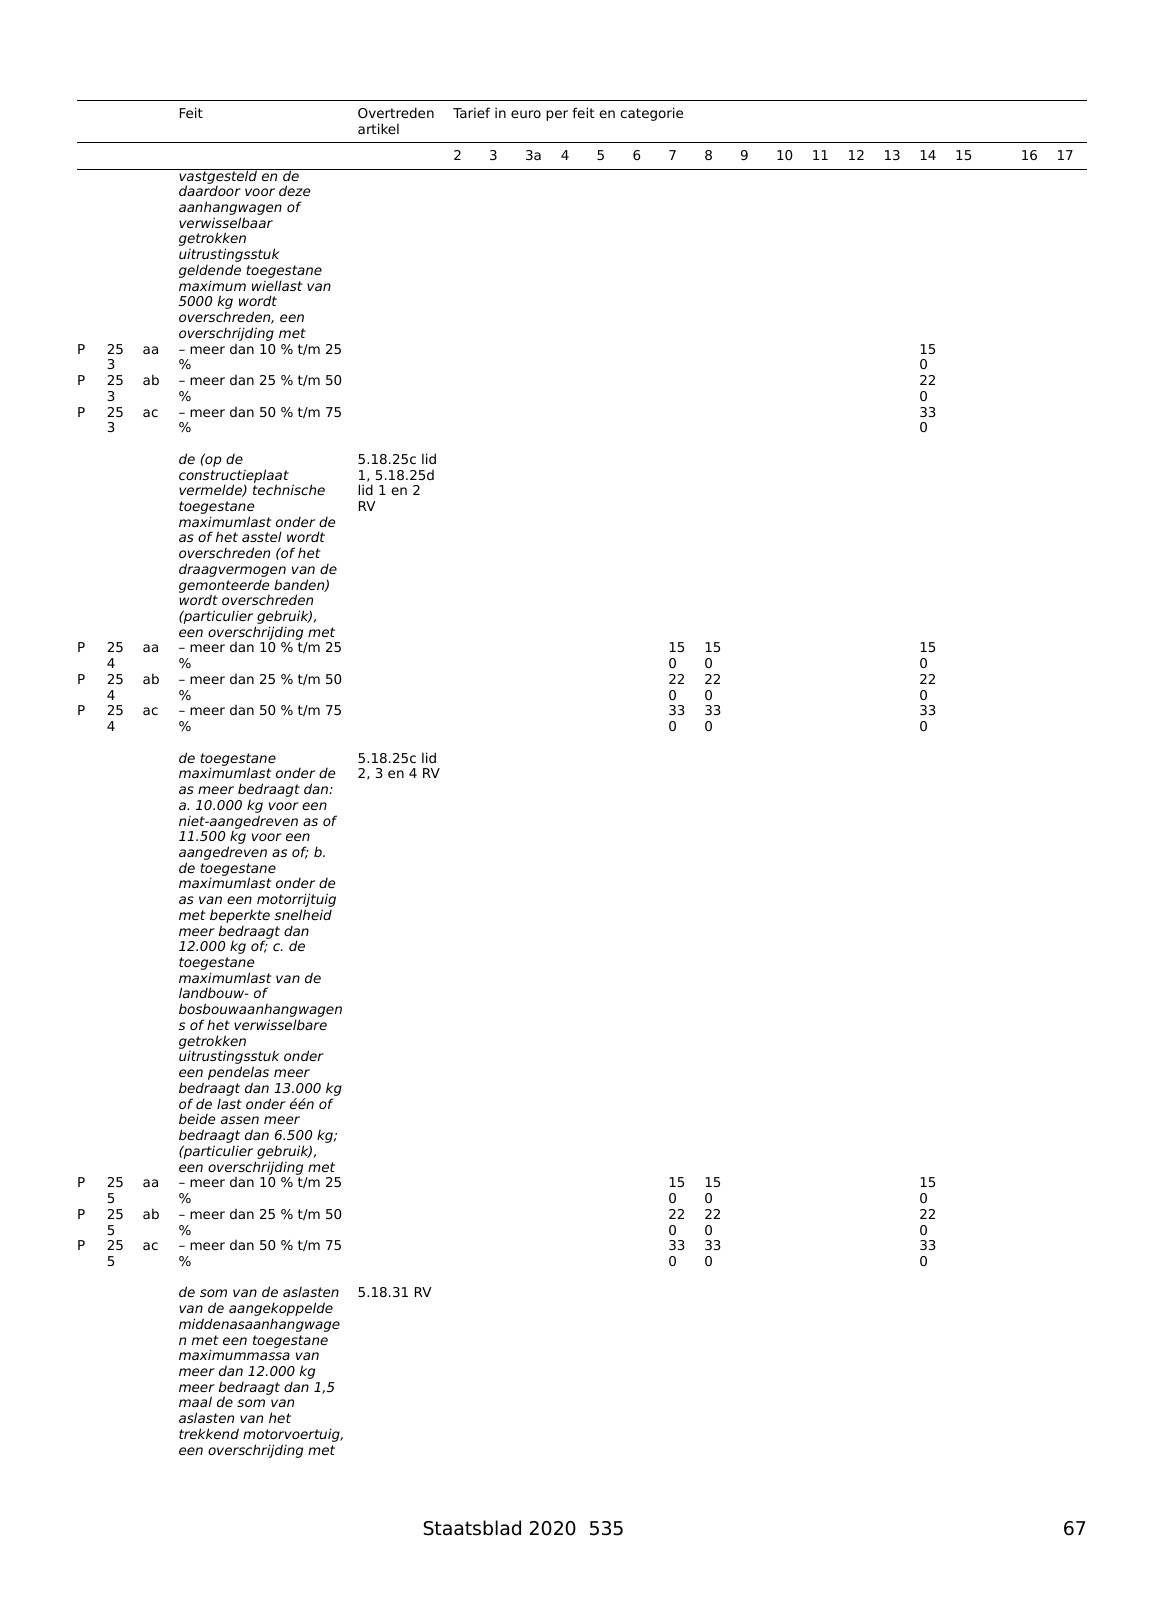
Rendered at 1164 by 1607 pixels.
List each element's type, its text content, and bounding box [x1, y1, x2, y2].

table_cell [1051, 436, 1087, 452]
table_cell aa [136, 341, 172, 373]
table_cell de toegestane maximumlast onder de as meer bedraagt dan: a. 10.000 kg voor een niet-aangedreven as of 11.500 kg voor een aangedreven as of; b. de toegestane maximumlast onder de as van een motorrijtuig met beperkte snelheid meer bedraagt dan 12.000 kg of; c. de toegestane maximumlast van de landbouw- of bosbouwaanhangwagens of het verwisselbare getrokken uitrustingsstuk onder een pendelas meer bedraagt dan 13.000 kg of de last onder één of beide assen meer bedraagt dan 6.500 kg; (particulier gebruik), een overschrijding met [172, 750, 352, 1175]
table_cell [1015, 452, 1051, 640]
table_cell 220 [698, 672, 734, 703]
table_cell [483, 703, 519, 735]
table_cell 150 [698, 1175, 734, 1207]
table_cell [1015, 1270, 1051, 1285]
table_cell [806, 341, 841, 373]
table_cell P [77, 672, 101, 703]
table_cell P [77, 404, 101, 436]
table_cell 255 [101, 1175, 136, 1207]
table_cell [519, 1270, 555, 1285]
table_cell 150 [913, 341, 949, 373]
table_cell [698, 170, 734, 341]
table_cell 255 [101, 1238, 136, 1269]
table_cell [877, 703, 913, 735]
table_cell [949, 1207, 1015, 1238]
table_cell [519, 1175, 555, 1207]
table_cell [734, 703, 770, 735]
table_cell [555, 1238, 591, 1269]
table_cell [841, 341, 877, 373]
table_cell [626, 373, 662, 404]
table_cell [1051, 341, 1087, 373]
table_cell [555, 672, 591, 703]
table_cell [555, 436, 591, 452]
table_cell 254 [101, 703, 136, 735]
table_cell 150 [662, 640, 698, 672]
table_cell 13 [877, 143, 913, 168]
table_cell [734, 452, 770, 640]
table_cell [806, 1175, 841, 1207]
table_cell [770, 1207, 806, 1238]
table_cell 253 [101, 373, 136, 404]
table_cell [352, 170, 447, 341]
table_cell [483, 436, 519, 452]
table_cell [841, 452, 877, 640]
table_cell [734, 341, 770, 373]
table_cell – meer dan 50 % t/m 75 % [172, 404, 352, 436]
table_cell [1015, 735, 1051, 750]
table_cell [734, 640, 770, 672]
table_cell [949, 436, 1015, 452]
table_cell [662, 170, 698, 341]
table_cell [877, 672, 913, 703]
table_cell 253 [101, 341, 136, 373]
table_cell [136, 436, 172, 452]
table_cell [662, 341, 698, 373]
table_cell [841, 1175, 877, 1207]
table_cell [447, 1270, 483, 1285]
table_cell [913, 170, 949, 341]
table_cell [877, 373, 913, 404]
table_cell [949, 1238, 1015, 1269]
table_cell [1051, 170, 1087, 341]
table_cell 330 [913, 703, 949, 735]
table_cell [1051, 640, 1087, 672]
table_cell [555, 1175, 591, 1207]
table_cell [913, 1285, 949, 1458]
table_cell [877, 436, 913, 452]
table_cell [877, 735, 913, 750]
table_cell [698, 735, 734, 750]
table_cell – meer dan 10 % t/m 25 % [172, 341, 352, 373]
table_cell [1015, 1207, 1051, 1238]
table_cell [877, 1270, 913, 1285]
table_cell [555, 703, 591, 735]
table_cell [591, 735, 626, 750]
table_cell – meer dan 25 % t/m 50 % [172, 373, 352, 404]
table_cell [806, 170, 841, 341]
table_cell [626, 436, 662, 452]
table_cell [734, 1175, 770, 1207]
table_cell [447, 436, 483, 452]
table_cell [447, 1285, 483, 1458]
table_cell 3 [483, 143, 519, 168]
table_cell [447, 452, 483, 640]
table_cell [913, 1270, 949, 1285]
table_cell P [77, 703, 101, 735]
table_cell [770, 1285, 806, 1458]
table_cell [483, 672, 519, 703]
table_cell [1051, 1270, 1087, 1285]
table_cell [519, 1285, 555, 1458]
table_cell [172, 436, 352, 452]
table_cell [352, 1238, 447, 1269]
table_cell [591, 373, 626, 404]
table_cell [806, 436, 841, 452]
table_cell [770, 1175, 806, 1207]
table_cell [483, 1270, 519, 1285]
table_cell [626, 1270, 662, 1285]
table_cell [136, 750, 172, 1175]
table_cell [841, 1238, 877, 1269]
table_cell 254 [101, 672, 136, 703]
table_cell [1015, 703, 1051, 735]
table_cell [1015, 170, 1051, 341]
table_cell [841, 703, 877, 735]
table_cell [591, 703, 626, 735]
table_cell 220 [662, 672, 698, 703]
table_cell [734, 436, 770, 452]
table_cell P [77, 1238, 101, 1269]
table_cell ab [136, 373, 172, 404]
table_cell 15 [949, 143, 1015, 168]
table_cell de som van de aslasten van de aangekoppelde middenasaanhangwagen met een toegestane maximummassa van meer dan 12.000 kg meer bedraagt dan 1,5 maal de som van aslasten van het trekkend motorvoertuig, een overschrijding met [172, 1285, 352, 1458]
table_cell 10 [770, 143, 806, 168]
table_cell [447, 750, 483, 1175]
table_cell [555, 735, 591, 750]
table_cell 253 [101, 404, 136, 436]
table_cell [698, 341, 734, 373]
table_cell 5.18.31 RV [352, 1285, 447, 1458]
table_cell [806, 1285, 841, 1458]
table_cell [806, 672, 841, 703]
table_cell [841, 1270, 877, 1285]
table_cell [136, 170, 172, 341]
table_cell 330 [662, 1238, 698, 1269]
table_cell [662, 1285, 698, 1458]
table_cell 8 [698, 143, 734, 168]
table_cell 150 [698, 640, 734, 672]
table_cell [662, 735, 698, 750]
table_cell [591, 1175, 626, 1207]
table_cell [591, 170, 626, 341]
table_cell [77, 436, 101, 452]
table_cell [698, 373, 734, 404]
table_cell [949, 640, 1015, 672]
table_cell ac [136, 703, 172, 735]
table_cell [101, 750, 136, 1175]
table_cell [841, 373, 877, 404]
table_cell [626, 1285, 662, 1458]
table_cell [626, 1207, 662, 1238]
table_cell [483, 750, 519, 1175]
table_cell [352, 735, 447, 750]
table_cell 6 [626, 143, 662, 168]
table_cell [877, 640, 913, 672]
table_cell ab [136, 672, 172, 703]
table_cell [949, 373, 1015, 404]
table_cell [77, 1270, 101, 1285]
table_cell [591, 404, 626, 436]
table_cell [841, 404, 877, 436]
table_cell 11 [806, 143, 841, 168]
table_cell [949, 672, 1015, 703]
table_cell 220 [913, 672, 949, 703]
table_cell [913, 452, 949, 640]
table_cell [519, 1238, 555, 1269]
table_cell [591, 436, 626, 452]
table_cell [1015, 640, 1051, 672]
table_cell [1051, 735, 1087, 750]
table_cell [662, 373, 698, 404]
table_cell [1015, 436, 1051, 452]
table_cell [352, 1175, 447, 1207]
table_cell [101, 436, 136, 452]
table_cell [591, 672, 626, 703]
table_cell [734, 373, 770, 404]
table_cell [734, 1285, 770, 1458]
table_cell [101, 1270, 136, 1285]
table_cell 17 [1051, 143, 1087, 168]
table_cell [770, 452, 806, 640]
table_cell [555, 373, 591, 404]
table_cell [447, 672, 483, 703]
table_cell 14 [913, 143, 949, 168]
table_cell [1015, 1285, 1051, 1458]
table_cell [734, 1238, 770, 1269]
table_cell P [77, 341, 101, 373]
table_cell [877, 341, 913, 373]
table_cell [555, 452, 591, 640]
table_cell [949, 750, 1015, 1175]
table_cell [662, 452, 698, 640]
table_cell [841, 170, 877, 341]
table_cell [770, 436, 806, 452]
table_cell [698, 750, 734, 1175]
table_cell 220 [913, 1207, 949, 1238]
table_cell [841, 640, 877, 672]
table_header [136, 101, 172, 142]
table_cell [591, 341, 626, 373]
table_cell 330 [698, 1238, 734, 1269]
table_cell P [77, 1175, 101, 1207]
table_cell de (op de constructieplaat vermelde) technische toegestane maximumlast onder de as of het asstel wordt overschreden (of het draagvermogen van de gemonteerde banden) wordt overschreden (particulier gebruik), een overschrijding met [172, 452, 352, 640]
table_cell [555, 341, 591, 373]
table_cell [77, 452, 101, 640]
table_cell [662, 436, 698, 452]
table_cell [483, 170, 519, 341]
table_cell P [77, 1207, 101, 1238]
table_cell [877, 750, 913, 1175]
table_cell [519, 452, 555, 640]
table_cell [626, 750, 662, 1175]
table_cell [662, 1270, 698, 1285]
table_cell [698, 436, 734, 452]
table_cell [841, 750, 877, 1175]
table_cell [172, 735, 352, 750]
table_cell 9 [734, 143, 770, 168]
table_cell 254 [101, 640, 136, 672]
table_cell [77, 735, 101, 750]
table_cell [519, 404, 555, 436]
table_cell 5 [591, 143, 626, 168]
table_cell [770, 404, 806, 436]
table_cell [949, 735, 1015, 750]
table_cell [447, 404, 483, 436]
table_cell [1051, 703, 1087, 735]
table_cell [591, 1270, 626, 1285]
table_cell [352, 1207, 447, 1238]
table_cell [447, 640, 483, 672]
table_cell [734, 735, 770, 750]
table_cell – meer dan 50 % t/m 75 % [172, 703, 352, 735]
table_header Tarief in euro per feit en categorie [447, 101, 1087, 142]
table_cell [913, 750, 949, 1175]
table_cell ac [136, 1238, 172, 1269]
table_cell [626, 703, 662, 735]
table_header [101, 101, 136, 142]
table_cell [555, 640, 591, 672]
table_cell [949, 1175, 1015, 1207]
table_cell [519, 373, 555, 404]
table_cell [352, 703, 447, 735]
table_cell [555, 1285, 591, 1458]
table_cell [734, 750, 770, 1175]
table_cell [519, 672, 555, 703]
table_cell [877, 1207, 913, 1238]
table_cell [734, 672, 770, 703]
table_cell ac [136, 404, 172, 436]
table_cell [483, 373, 519, 404]
table_cell [1015, 1238, 1051, 1269]
table_cell – meer dan 50 % t/m 75 % [172, 1238, 352, 1269]
table_cell [483, 640, 519, 672]
table_cell aa [136, 640, 172, 672]
table_cell [698, 1270, 734, 1285]
table_cell [1051, 1238, 1087, 1269]
table_cell [949, 452, 1015, 640]
table_cell 3a [519, 143, 555, 168]
table_cell [101, 452, 136, 640]
table_cell [770, 750, 806, 1175]
table_cell 150 [913, 1175, 949, 1207]
table_cell [949, 404, 1015, 436]
table_cell [877, 452, 913, 640]
table_cell [447, 703, 483, 735]
table_cell [136, 1270, 172, 1285]
table_cell [136, 1285, 172, 1458]
table_cell [806, 703, 841, 735]
table_cell [734, 404, 770, 436]
table_cell [77, 1285, 101, 1458]
table_cell [483, 1285, 519, 1458]
table_cell [770, 672, 806, 703]
table_cell [591, 750, 626, 1175]
table_cell [1051, 373, 1087, 404]
table_cell [136, 452, 172, 640]
table_cell [949, 1270, 1015, 1285]
table_cell 150 [913, 640, 949, 672]
table_cell [1015, 341, 1051, 373]
table_cell [626, 404, 662, 436]
table_cell [626, 341, 662, 373]
table_cell P [77, 373, 101, 404]
table_cell 255 [101, 1207, 136, 1238]
table_cell [626, 452, 662, 640]
table_cell [447, 1207, 483, 1238]
table_cell [555, 750, 591, 1175]
table_cell [877, 1285, 913, 1458]
table_cell [101, 1285, 136, 1458]
table_cell [483, 1207, 519, 1238]
table_cell [1051, 452, 1087, 640]
table_cell [1015, 373, 1051, 404]
table_cell [841, 735, 877, 750]
table_cell [591, 1238, 626, 1269]
table_cell [447, 735, 483, 750]
table_cell [806, 1270, 841, 1285]
table_cell [555, 404, 591, 436]
table_cell [519, 640, 555, 672]
table_cell [519, 735, 555, 750]
table_cell [806, 640, 841, 672]
table_cell [352, 1270, 447, 1285]
table_cell – meer dan 10 % t/m 25 % [172, 640, 352, 672]
table_cell [101, 143, 136, 168]
table_cell [1015, 404, 1051, 436]
table_cell [626, 640, 662, 672]
table_cell [949, 1285, 1015, 1458]
table_cell 330 [698, 703, 734, 735]
table_cell [591, 1285, 626, 1458]
table_cell [913, 735, 949, 750]
table_cell 220 [662, 1207, 698, 1238]
table_cell [101, 170, 136, 341]
table_cell – meer dan 10 % t/m 25 % [172, 1175, 352, 1207]
table_cell [841, 1285, 877, 1458]
table_cell aa [136, 1175, 172, 1207]
table_cell [806, 452, 841, 640]
table_cell [1015, 672, 1051, 703]
table_cell [770, 735, 806, 750]
table_cell [591, 640, 626, 672]
table_cell [698, 452, 734, 640]
table_cell – meer dan 25 % t/m 50 % [172, 1207, 352, 1238]
table_cell [172, 143, 352, 168]
table_cell [734, 170, 770, 341]
table_cell [626, 170, 662, 341]
table_cell 16 [1015, 143, 1051, 168]
table_cell [698, 404, 734, 436]
table_cell [841, 1207, 877, 1238]
table_cell [136, 143, 172, 168]
table_cell [1051, 404, 1087, 436]
table_cell [806, 373, 841, 404]
table_cell [591, 1207, 626, 1238]
table_cell [519, 703, 555, 735]
table_cell [770, 373, 806, 404]
table_cell – meer dan 25 % t/m 50 % [172, 672, 352, 703]
table_cell [519, 1207, 555, 1238]
table_cell ab [136, 1207, 172, 1238]
table_cell [662, 404, 698, 436]
table_cell 220 [698, 1207, 734, 1238]
table_cell [877, 1238, 913, 1269]
table_cell 220 [913, 373, 949, 404]
table_cell [555, 1207, 591, 1238]
table_cell 12 [841, 143, 877, 168]
table_cell [172, 1270, 352, 1285]
table_cell [447, 1175, 483, 1207]
table_cell [519, 436, 555, 452]
table_cell 5.18.25c lid 1, 5.18.25d lid 1 en 2 RV [352, 452, 447, 640]
table_cell [662, 750, 698, 1175]
table_cell P [77, 640, 101, 672]
table_cell vastgesteld en de daardoor voor deze aanhangwagen of verwisselbaar getrokken uitrustingsstuk geldende toegestane maximum wiellast van 5000 kg wordt overschreden, een overschrijding met [172, 170, 352, 341]
table_cell [841, 436, 877, 452]
table_cell [806, 404, 841, 436]
table_cell 4 [555, 143, 591, 168]
table_cell [877, 170, 913, 341]
table_cell [483, 735, 519, 750]
table_cell [877, 1175, 913, 1207]
table_cell [77, 750, 101, 1175]
table_cell [483, 1175, 519, 1207]
table_cell [949, 170, 1015, 341]
table_cell [626, 735, 662, 750]
table_cell [1051, 750, 1087, 1175]
table_cell 5.18.25c lid 2, 3 en 4 RV [352, 750, 447, 1175]
table_cell [483, 341, 519, 373]
table_cell [1015, 750, 1051, 1175]
table_cell [77, 170, 101, 341]
table_cell [806, 735, 841, 750]
table_cell [1051, 1285, 1087, 1458]
table_cell [770, 341, 806, 373]
table_cell [1051, 672, 1087, 703]
table_cell [519, 750, 555, 1175]
table_cell [77, 143, 101, 168]
table_cell [483, 404, 519, 436]
table_cell [1051, 1175, 1087, 1207]
table_cell [626, 1175, 662, 1207]
table_cell [447, 373, 483, 404]
table_cell 7 [662, 143, 698, 168]
table_cell [447, 341, 483, 373]
table_cell [447, 1238, 483, 1269]
table_header [77, 101, 101, 142]
table_cell 330 [913, 1238, 949, 1269]
table_cell 330 [662, 703, 698, 735]
table_header Overtreden artikel [352, 101, 447, 142]
table_cell [352, 143, 447, 168]
table_cell [1051, 1207, 1087, 1238]
table_cell [806, 750, 841, 1175]
table_cell [626, 672, 662, 703]
table_cell [626, 1238, 662, 1269]
table_cell [1015, 1175, 1051, 1207]
table_cell [698, 1285, 734, 1458]
table_cell [483, 452, 519, 640]
table_cell [770, 1270, 806, 1285]
table_cell [770, 640, 806, 672]
table_cell [806, 1207, 841, 1238]
table_cell 2 [447, 143, 483, 168]
table_cell [352, 436, 447, 452]
table_cell [352, 373, 447, 404]
table_cell [770, 703, 806, 735]
table_cell [591, 452, 626, 640]
table_cell [519, 341, 555, 373]
table_cell [841, 672, 877, 703]
table_cell [352, 672, 447, 703]
table_cell [352, 640, 447, 672]
table_header Feit [172, 101, 352, 142]
table_cell [101, 735, 136, 750]
table_cell [136, 735, 172, 750]
table_cell [555, 1270, 591, 1285]
table_cell [519, 170, 555, 341]
table_cell [352, 341, 447, 373]
table_cell [949, 703, 1015, 735]
table_cell [352, 404, 447, 436]
table_cell [770, 170, 806, 341]
table_cell 330 [913, 404, 949, 436]
table_cell [483, 1238, 519, 1269]
table_cell [734, 1207, 770, 1238]
table_cell [555, 170, 591, 341]
table_cell 150 [662, 1175, 698, 1207]
table_cell [949, 341, 1015, 373]
table_cell [447, 170, 483, 341]
table_cell [913, 436, 949, 452]
table_cell [734, 1270, 770, 1285]
table_cell [770, 1238, 806, 1269]
table_cell [877, 404, 913, 436]
table_cell [806, 1238, 841, 1269]
